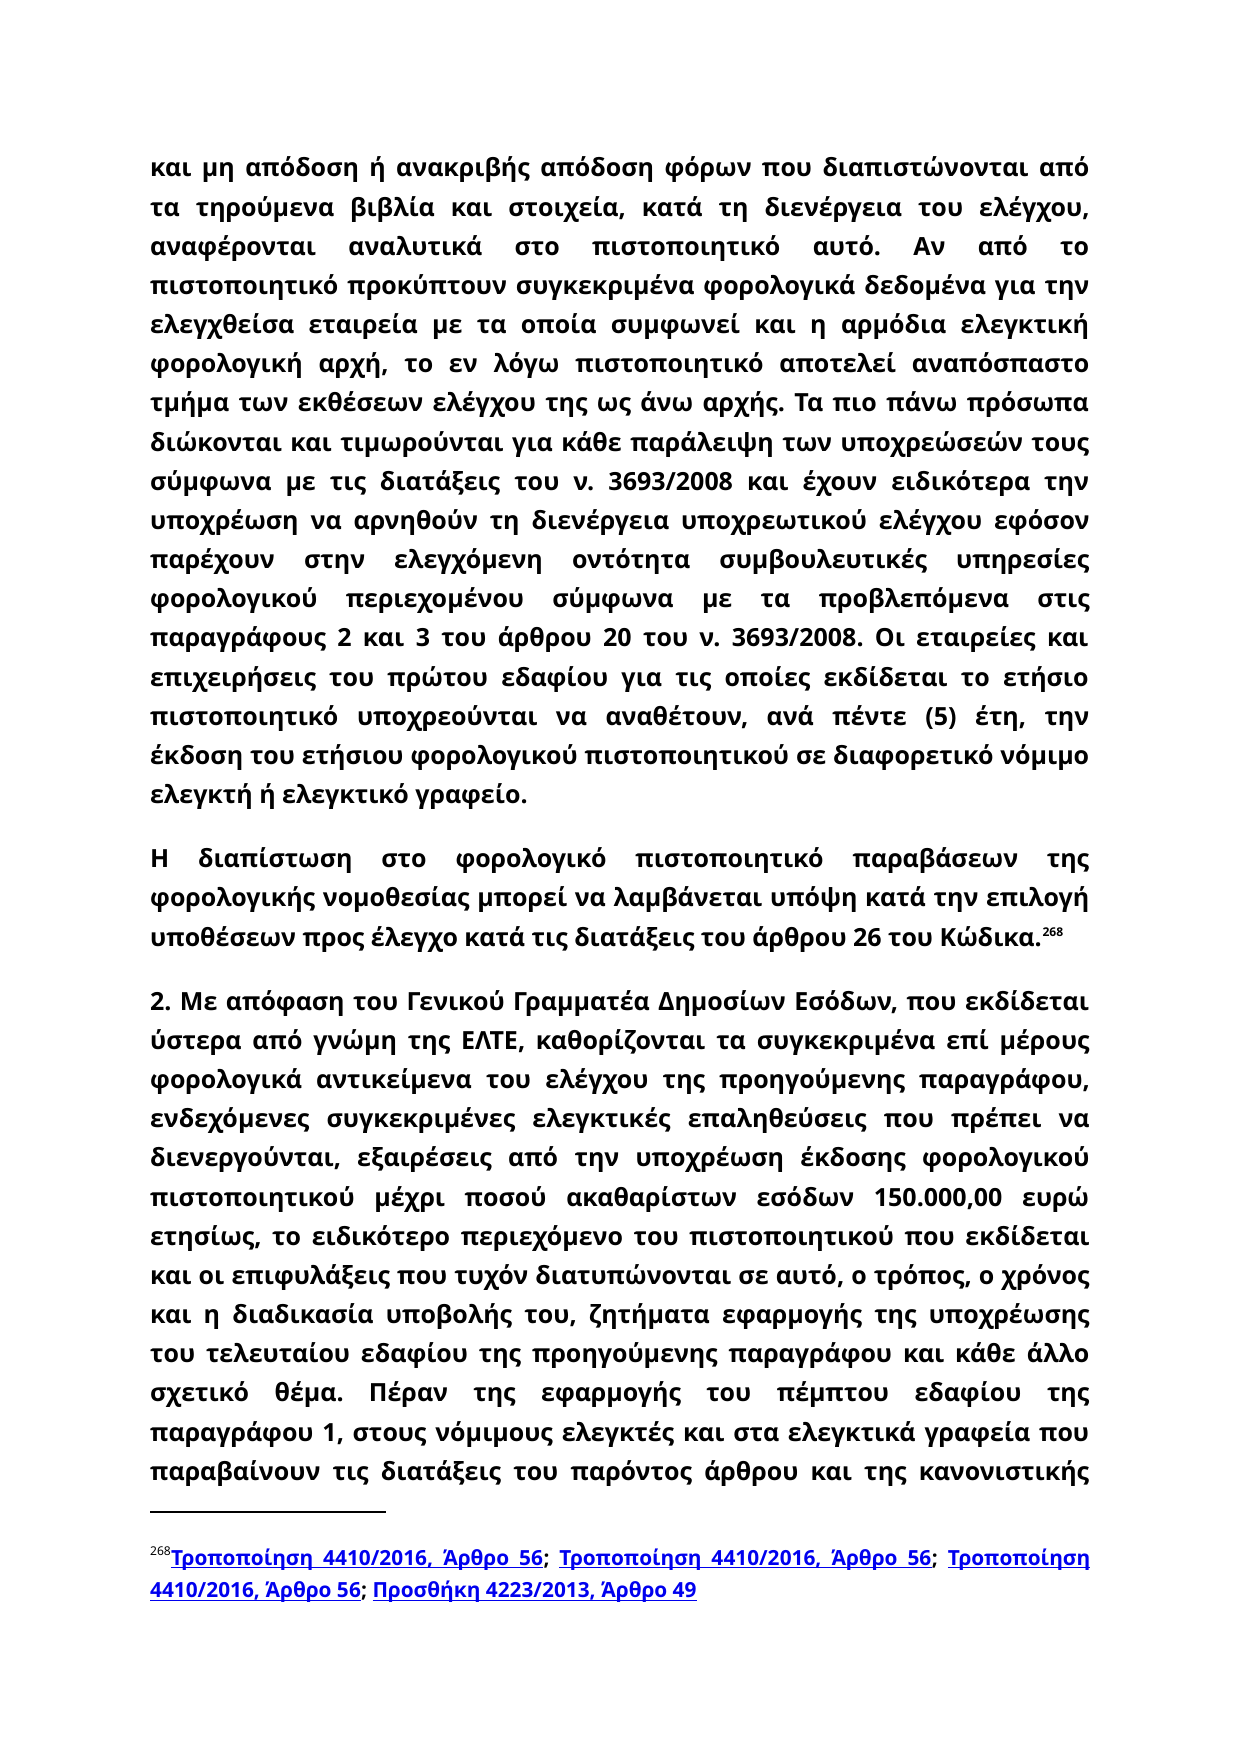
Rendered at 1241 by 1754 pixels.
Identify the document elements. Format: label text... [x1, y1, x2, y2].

text και μη απόδοση ή ανακριβής απόδοση φόρων που διαπιστώνονται από τα τηρούμενα βιβλία και στοιχεία, κατά τη διενέργεια του ελέγχου, αναφέρονται αναλυτικά στο πιστοποιητικό αυτό. Αν από το πιστοποιητικό προκύπτουν συγκεκριμένα φορολογικά δεδομένα για την ελεγχθείσα εταιρεία με τα οποία συμφωνεί και η αρμόδια ελεγκτική φορολογική αρχή, το εν λόγω πιστοποιητικό αποτελεί αναπόσπαστο τμήμα των εκθέσεων ελέγχου της ως άνω αρχής. Τα πιο πάνω πρόσωπα διώκονται και τιμωρούνται για κάθε παράλειψη των υποχρεώσεών τους σύμφωνα με τις διατάξεις του ν. 3693/2008 και έχουν ειδικότερα την υποχρέωση να αρνηθούν τη διενέργεια υποχρεωτικού ελέγχου εφόσον παρέχουν στην ελεγχόμενη οντότητα συμβουλευτικές υπηρεσίες φορολογικού περιεχομένου σύμφωνα με τα προβλεπόμενα στις παραγράφους 2 και 3 του άρθρου 20 του ν. 3693/2008. Οι εταιρείες και επιχειρήσεις του πρώτου εδαφίου για τις οποίες εκδίδεται το ετήσιο πιστοποιητικό υποχρεούνται να αναθέτουν, ανά πέντε (5) έτη, την έκδοση του ετήσιου φορολογικού πιστοποιητικού σε διαφορετικό νόμιμο ελεγκτή ή ελεγκτικό γραφείο. [150, 150, 1090, 811]
text Τροποποίηση 4410/2016, Άρθρο 56; Τροποποίηση 4410/2016, Άρθρο 56; Τροποποίηση 4410/2016, Άρθρο 56; Προσθήκη 4223/2013, Άρθρο 49 [150, 1543, 1090, 1604]
text 2. Με απόφαση του Γενικού Γραμματέα Δημοσίων Εσόδων, που εκδίδεται ύστερα από γνώμη της ΕΛΤΕ, καθορίζονται τα συγκεκριμένα επί μέρους φορολογικά αντικείμενα του ελέγχου της προηγούμενης παραγράφου, ενδεχόμενες συγκεκριμένες ελεγκτικές επαληθεύσεις που πρέπει να διενεργούνται, εξαιρέσεις από την υποχρέωση έκδοσης φορολογικού πιστοποιητικού μέχρι ποσού ακαθαρίστων εσόδων 150.000,00 ευρώ ετησίως, το ειδικότερο περιεχόμενο του πιστοποιητικού που εκδίδεται και οι επιφυλάξεις που τυχόν διατυπώνονται σε αυτό, ο τρόπος, ο χρόνος και η διαδικασία υποβολής του, ζητήματα εφαρμογής της υποχρέωσης του τελευταίου εδαφίου της προηγούμενης παραγράφου και κάθε άλλο σχετικό θέμα. Πέραν της εφαρμογής του πέμπτου εδαφίου της παραγράφου 1, στους νόμιμους ελεγκτές και στα ελεγκτικά γραφεία που παραβαίνουν τις διατάξεις του παρόντος άρθρου και της κανονιστικής [150, 983, 1090, 1487]
text Η διαπίστωση στο φορολογικό πιστοποιητικό παραβάσεων της φορολογικής νομοθεσίας μπορεί να λαμβάνεται υπόψη κατά την επιλογή υποθέσεων προς έλεγχο κατά τις διατάξεις του άρθρου 26 του Κώδικα. [150, 841, 1090, 953]
